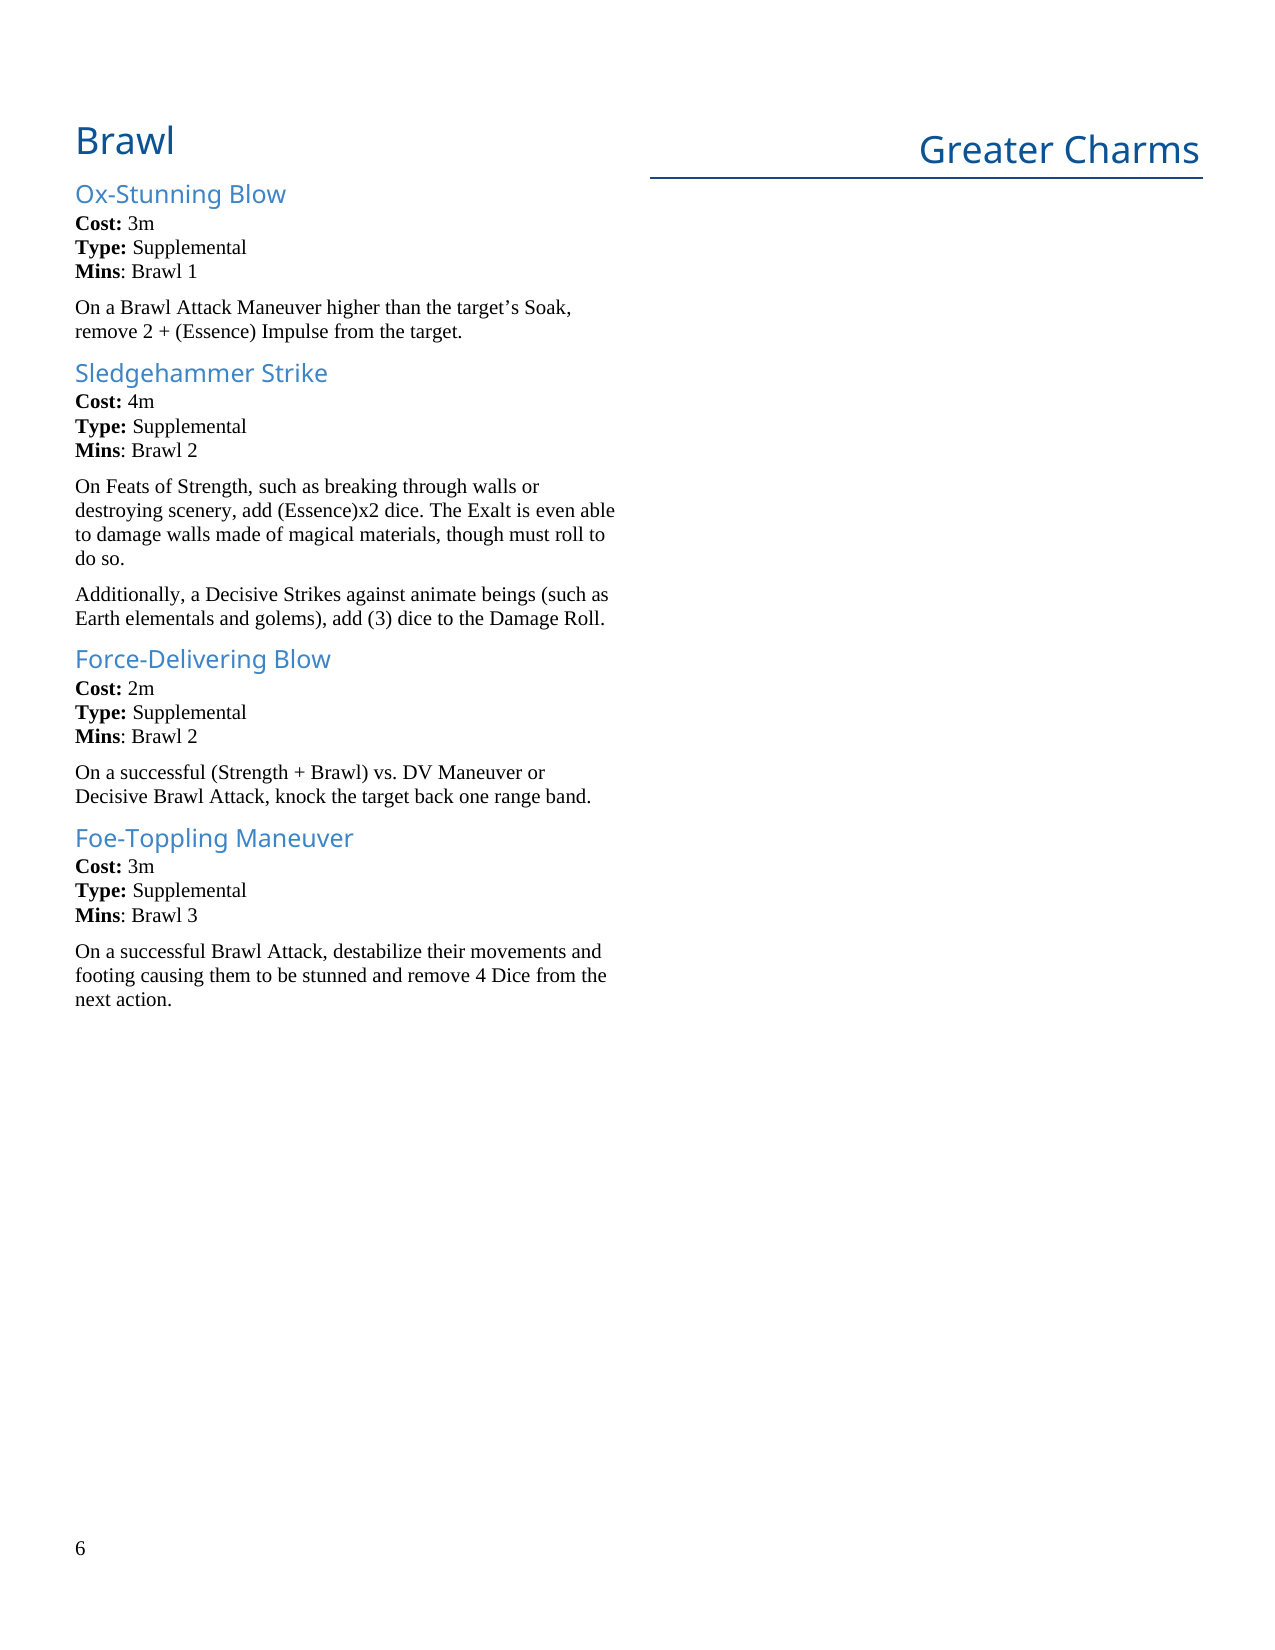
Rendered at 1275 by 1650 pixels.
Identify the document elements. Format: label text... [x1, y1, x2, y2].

text Cost: 3m Type: Supplemental Mins: Brawl 1 [75, 211, 622, 283]
subtitle Force-Delivering Blow [75, 642, 622, 676]
subtitle Foe-Toppling Maneuver [75, 820, 622, 854]
subtitle Ox-Stunning Blow [75, 177, 622, 211]
text On a Brawl Attack Maneuver higher than the target’s Soak, remove 2 + (Essence) Impulse from the target. [75, 295, 622, 343]
text Cost: 3m Type: Supplemental Mins: Brawl 3 [75, 854, 622, 927]
text On Feats of Strength, such as breaking through walls or destroying scenery, add (Essence)x2 dice. The Exalt is even able to damage walls made of magical materials, though must roll to do so. [75, 474, 622, 570]
text On a successful Brawl Attack, destabilize their movements and footing causing them to be stunned and remove 4 Dice from the next action. [75, 938, 622, 1011]
text Cost: 2m Type: Supplemental Mins: Brawl 2 [75, 676, 622, 748]
text Cost: 4m Type: Supplemental Mins: Brawl 2 [75, 389, 622, 462]
text On a successful (Strength + Brawl) vs. DV Maneuver or Decisive Brawl Attack, knock the target back one range band. [75, 760, 622, 808]
subtitle Sledgehammer Strike [75, 355, 622, 389]
subtitle Greater Charms [649, 120, 1203, 179]
text Additionally, a Decisive Strikes against animate beings (such as Earth elementals and golems), add (3) dice to the Damage Roll. [75, 582, 622, 630]
subtitle Brawl [75, 114, 622, 165]
